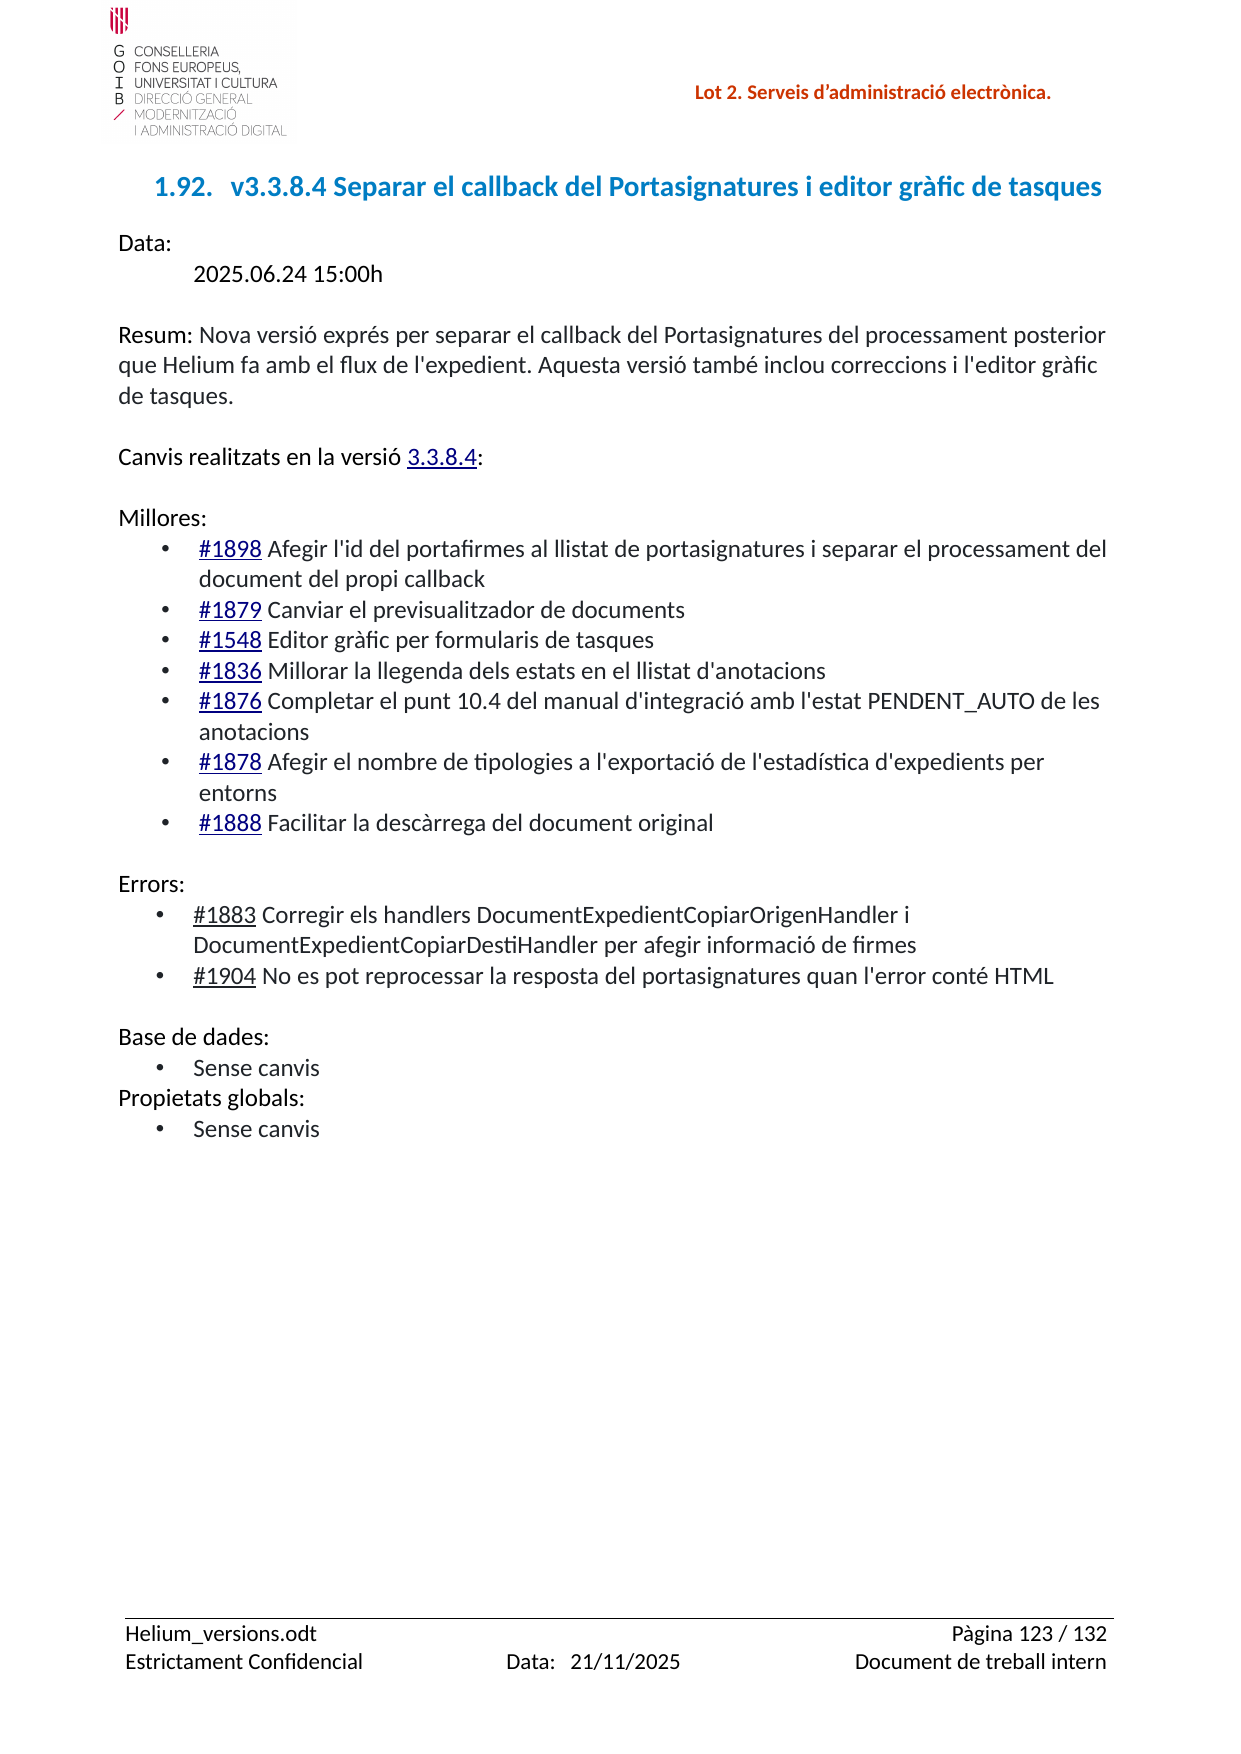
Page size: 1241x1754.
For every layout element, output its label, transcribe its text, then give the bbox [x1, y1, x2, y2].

list #1904 No es pot reprocessar la resposta del portasignatures quan l'error conté HTML [156, 960, 1122, 991]
list #1548 Editor gràfic per formularis de tasques [161, 624, 1122, 655]
text Data: [118, 228, 1122, 258]
text Errors: [118, 868, 1122, 899]
text Millores: [118, 502, 1122, 533]
list #1836 Millorar la llegenda dels estats en el llistat d'anotacions [161, 655, 1122, 685]
list Sense canvis [156, 1052, 1122, 1082]
text 2025.06.24 15:00h [118, 258, 1122, 289]
list #1879 Canviar el previsualitzador de documents [161, 594, 1122, 624]
list #1888 Facilitar la descàrrega del document original [161, 807, 1122, 838]
list #1898 Afegir l'id del portafirmes al llistat de portasignatures i separar el processament del document del propi callback [161, 533, 1122, 594]
picture [100, 0, 297, 144]
text Canvis realitzats en la versió 3.3.8.4: [118, 441, 1122, 472]
text Propietats globals: [118, 1082, 1122, 1113]
subtitle v3.3.8.4 Separar el callback del Portasignatures i editor gràfic de tasques [153, 168, 1122, 204]
list Sense canvis [156, 1113, 1122, 1143]
list #1883 Corregir els handlers DocumentExpedientCopiarOrigenHandler i DocumentExpedientCopiarDestiHandler per afegir informació de firmes [156, 899, 1122, 960]
text Base de dades: [118, 1021, 1122, 1052]
text Resum: Nova versió exprés per separar el callback del Portasignatures del processament posterior que Helium fa amb el flux de l'expedient. Aquesta versió també inclou correccions i l'editor gràfic de tasques. [118, 319, 1122, 411]
list #1878 Afegir el nombre de tipologies a l'exportació de l'estadística d'expedients per entorns [161, 746, 1122, 807]
list #1876 Completar el punt 10.4 del manual d'integració amb l'estat PENDENT_AUTO de les anotacions [161, 685, 1122, 746]
